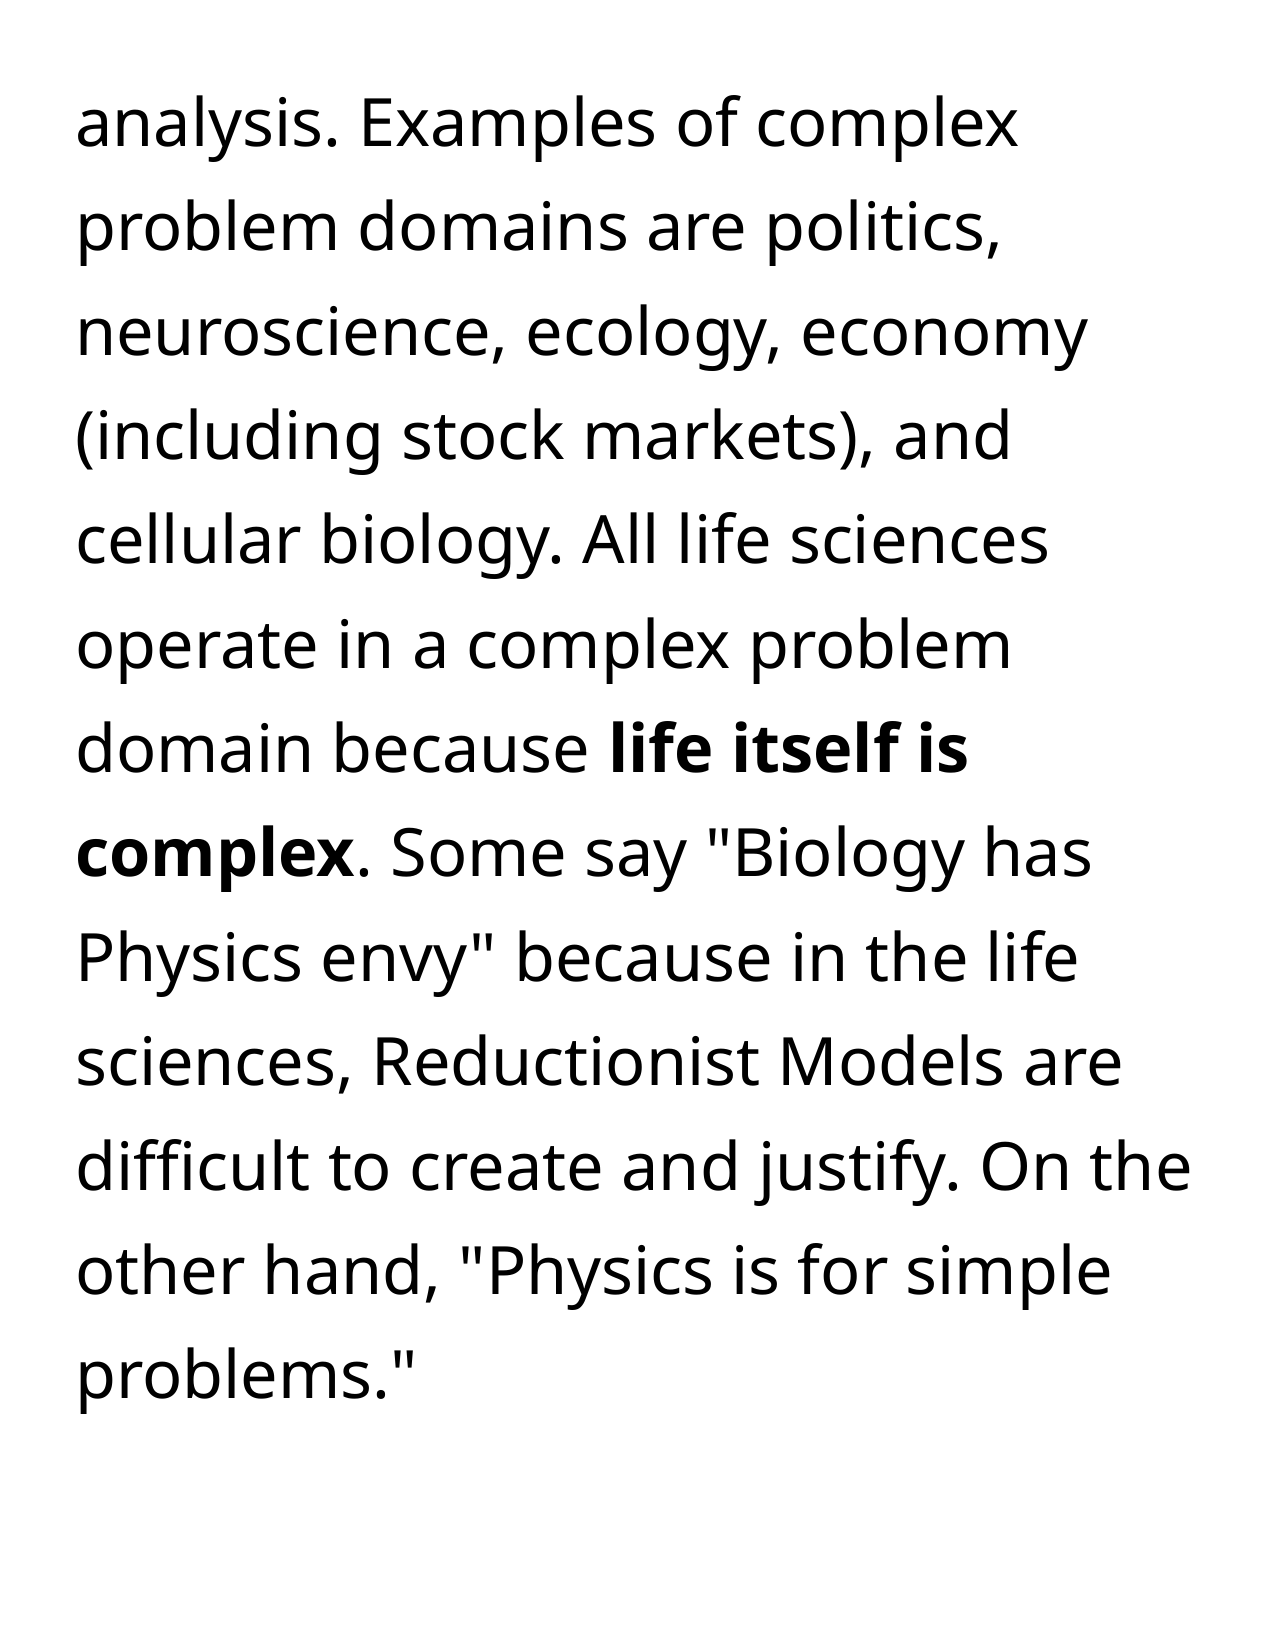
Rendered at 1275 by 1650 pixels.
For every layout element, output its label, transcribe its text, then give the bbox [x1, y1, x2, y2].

text analysis. Examples of complex problem domains are politics, neuroscience, ecology, economy (including stock markets), and cellular biology. All life sciences operate in a complex problem domain because life itself is complex. Some say "Biology has Physics envy" because in the life sciences, Reductionist Models are difficult to create and justify. On the other hand, "Physics is for simple problems." [75, 75, 1200, 1418]
